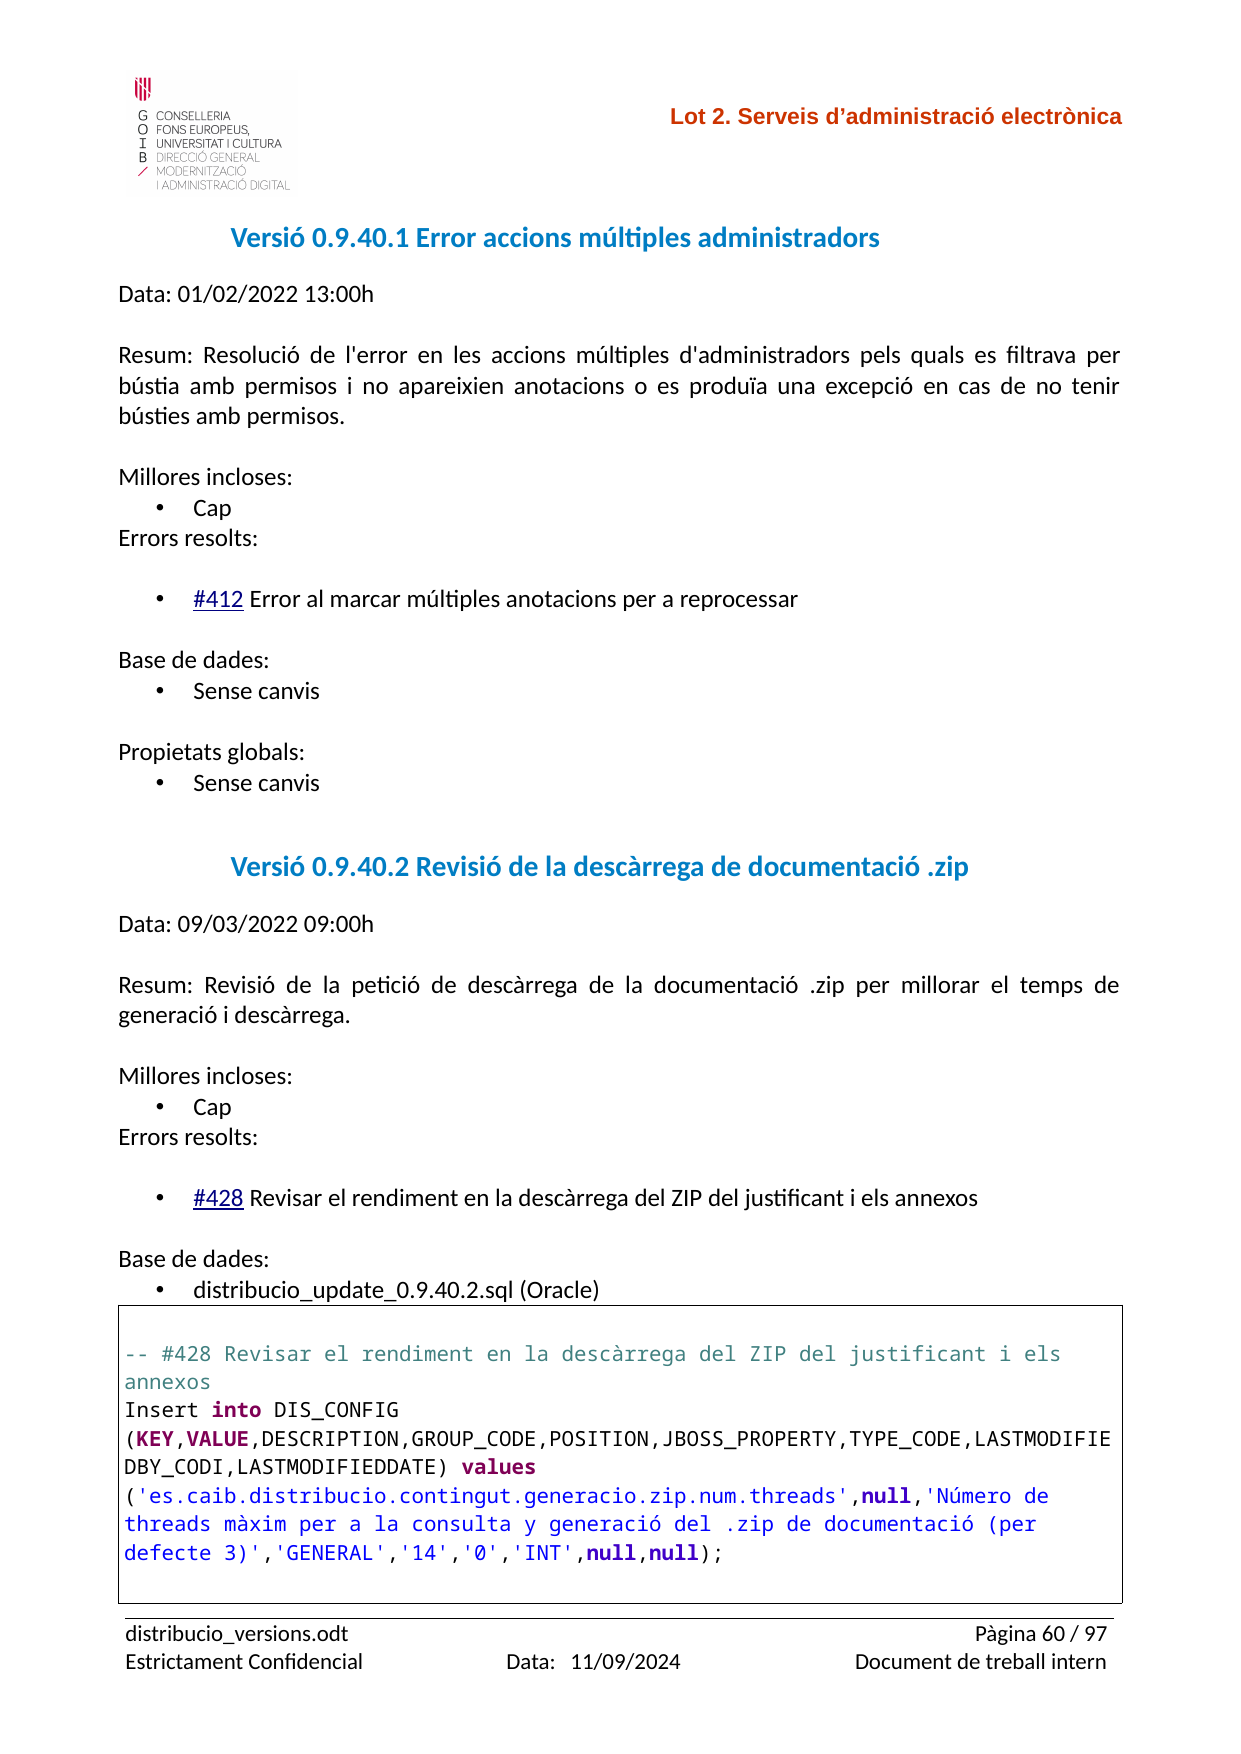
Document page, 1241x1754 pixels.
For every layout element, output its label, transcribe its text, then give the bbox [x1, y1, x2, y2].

subtitle Versió 0.9.40.2 Revisió de la descàrrega de documentació .zip [153, 848, 1122, 884]
text Propietats globals: [118, 736, 1122, 767]
list distribucio_update_0.9.40.2.sql (Oracle) [156, 1274, 1122, 1304]
text Resum: Resolució de l'error en les accions múltiples d'administradors pels quals es filtrava per bústia amb permisos i no apareixien anotacions o es produïa una excepció en cas de no tenir bústies amb permisos. [118, 339, 1122, 431]
text Millores incloses: [118, 462, 1122, 492]
text Base de dades: [118, 1243, 1122, 1274]
text Base de dades: [118, 645, 1122, 675]
text Errors resolts: [118, 523, 1122, 553]
text Data: 01/02/2022 13:00h [118, 278, 1122, 309]
list #412 Error al marcar múltiples anotacions per a reprocessar [156, 584, 1122, 614]
list Sense canvis [156, 767, 1122, 797]
subtitle Versió 0.9.40.1 Error accions múltiples administradors [153, 219, 1122, 255]
list Sense canvis [156, 675, 1122, 706]
table_header -- #428 Revisar el rendiment en la descàrrega del ZIP del justificant i els annexos Insert into DIS_CONFIG (KEY,VALUE,DESCRIPTION,GROUP_CODE,POSITION,JBOSS_PROPERTY,TYPE_CODE,LASTMODIFIEDBY_CODI,LASTMODIFIEDDATE) values ('es.caib.distribucio.contingut.generacio.zip.num.threads',null,'Número de threads màxim per a la consulta y generació del .zip de documentació (per defecte 3)','GENERAL','14','0','INT',null,null); [119, 1306, 1122, 1602]
text Resum: Revisió de la petició de descàrrega de la documentació .zip per millorar el temps de generació i descàrrega. [118, 969, 1122, 1030]
list Cap [156, 492, 1122, 523]
text Errors resolts: [118, 1121, 1122, 1152]
text Millores incloses: [118, 1060, 1122, 1091]
list #428 Revisar el rendiment en la descàrrega del ZIP del justificant i els annexos [156, 1182, 1122, 1213]
picture [126, 70, 299, 197]
list Cap [156, 1091, 1122, 1121]
text Data: 09/03/2022 09:00h [118, 908, 1122, 938]
